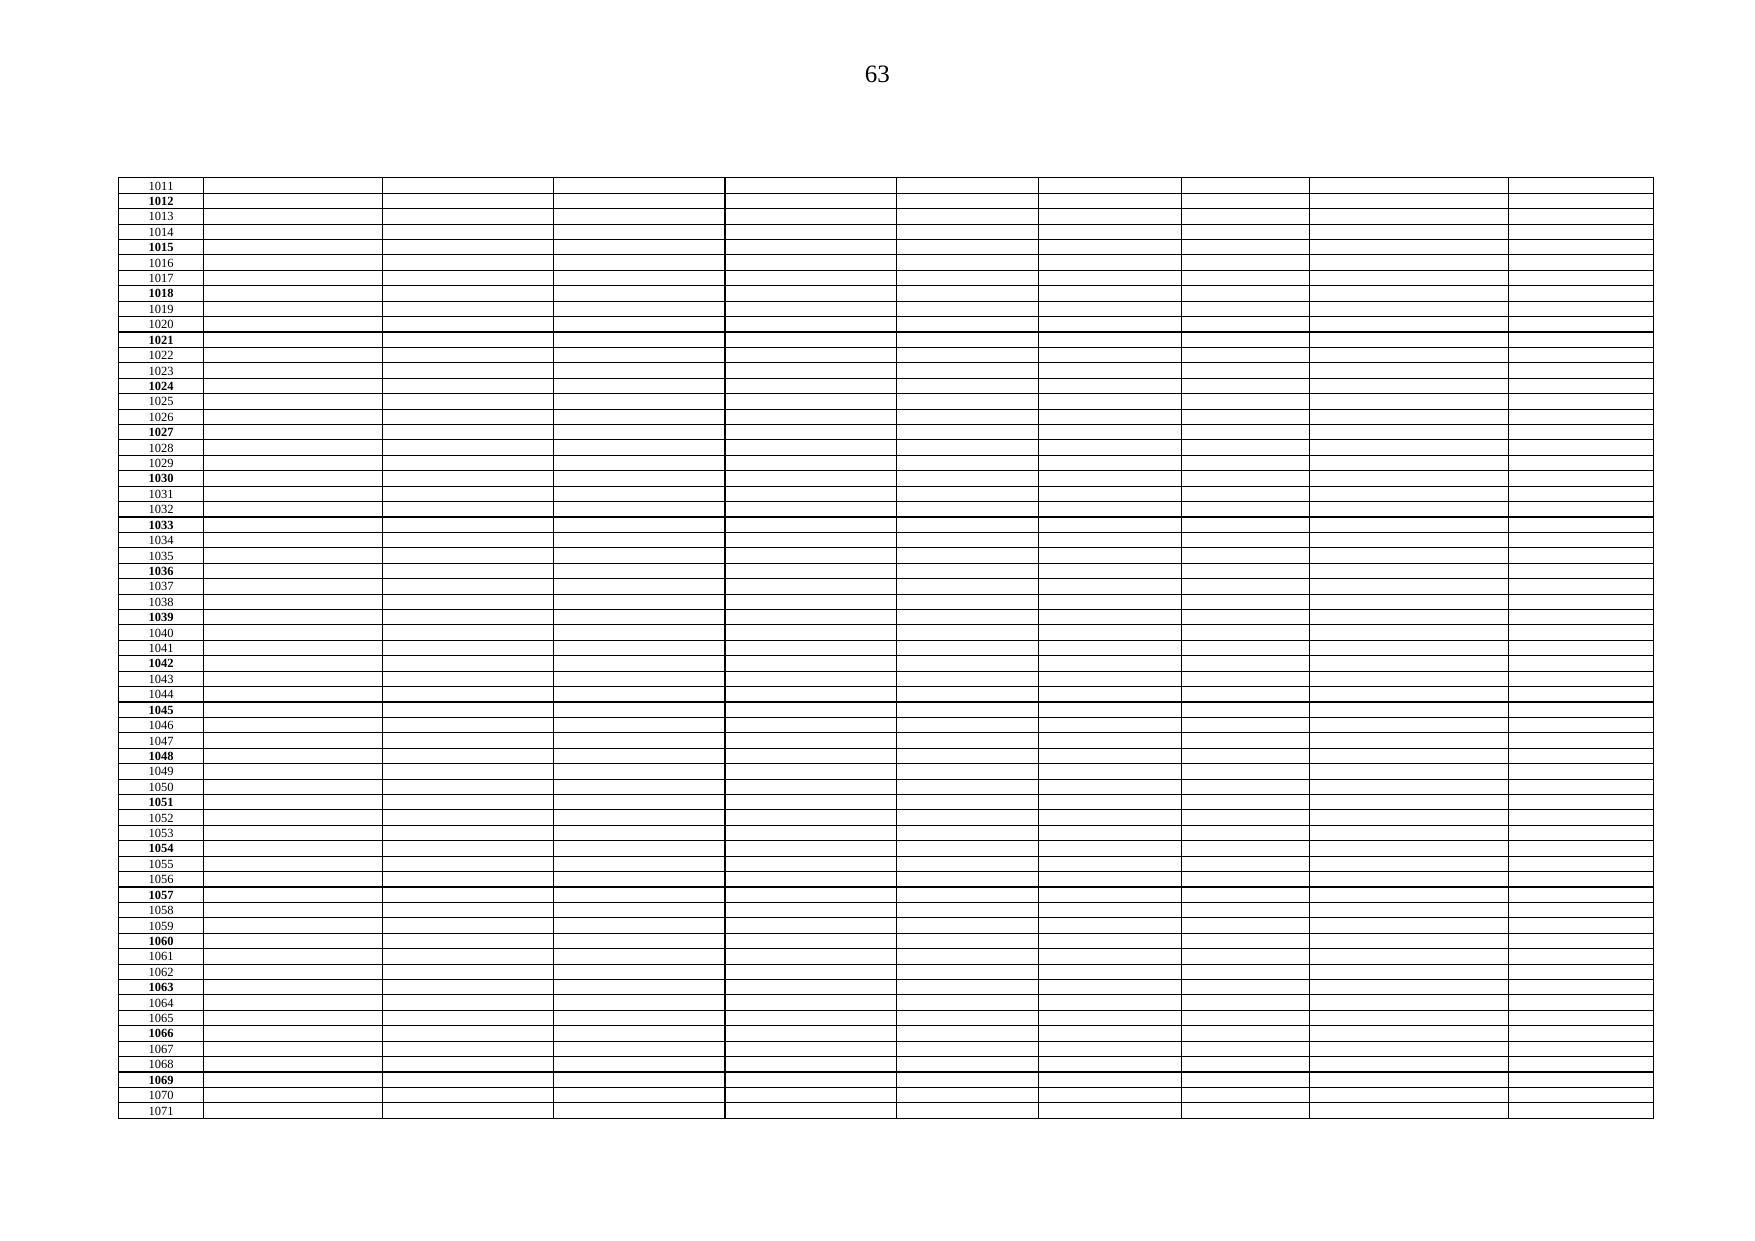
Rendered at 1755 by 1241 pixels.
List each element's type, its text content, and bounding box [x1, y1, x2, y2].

table_cell [897, 194, 1038, 208]
table_cell [383, 1011, 553, 1025]
table_cell [1310, 995, 1508, 1010]
table_cell [204, 672, 382, 686]
table_cell [204, 1073, 382, 1087]
table_cell 1030 [119, 471, 203, 486]
table_cell [1509, 1073, 1653, 1087]
table_cell [1509, 533, 1653, 547]
table_cell [1310, 1026, 1508, 1041]
table_cell [204, 841, 382, 856]
table_cell 1061 [119, 949, 203, 963]
table_cell 1036 [119, 564, 203, 578]
table_cell [1509, 857, 1653, 871]
table_cell [1509, 888, 1653, 902]
table_cell [383, 888, 553, 902]
table_cell [726, 934, 896, 948]
table_cell [204, 518, 382, 532]
table_cell 1026 [119, 410, 203, 424]
table_cell [1310, 949, 1508, 963]
table_cell [554, 610, 724, 624]
table_cell [1310, 225, 1508, 239]
table_cell 1022 [119, 348, 203, 362]
table_cell [726, 209, 896, 223]
table_cell 1055 [119, 857, 203, 871]
table_cell [1509, 625, 1653, 640]
table_cell 1017 [119, 271, 203, 285]
table_cell [204, 1042, 382, 1056]
table_cell [204, 271, 382, 285]
table_cell [1039, 703, 1181, 717]
table_cell [1509, 471, 1653, 486]
table_cell [554, 363, 724, 378]
table_cell [1182, 286, 1309, 301]
table_cell 1058 [119, 903, 203, 917]
table_cell [383, 625, 553, 640]
table_cell [1310, 255, 1508, 270]
table_cell [383, 995, 553, 1010]
table_cell 1063 [119, 980, 203, 994]
table_cell [1310, 410, 1508, 424]
table_cell [383, 333, 553, 347]
table_cell [1310, 749, 1508, 763]
table_cell [1039, 733, 1181, 748]
table_cell [1509, 394, 1653, 408]
table_cell [1509, 425, 1653, 439]
table_cell [1039, 780, 1181, 794]
table_cell 1028 [119, 440, 203, 455]
table_cell [1182, 502, 1309, 516]
table_cell [726, 949, 896, 963]
table_cell [1310, 1011, 1508, 1025]
table_cell [383, 410, 553, 424]
table_cell [1182, 995, 1309, 1010]
table_cell [1310, 502, 1508, 516]
table_cell [1039, 302, 1181, 316]
table_cell [383, 965, 553, 979]
table_cell [383, 810, 553, 825]
table_cell [1182, 764, 1309, 778]
table_cell [554, 888, 724, 902]
table_cell 1032 [119, 502, 203, 516]
table_cell [204, 502, 382, 516]
table_cell [897, 1088, 1038, 1102]
table_cell [1039, 687, 1181, 701]
table_cell [204, 302, 382, 316]
table_cell [1509, 1042, 1653, 1056]
table_cell [897, 379, 1038, 393]
table_cell [554, 780, 724, 794]
table_cell [1039, 857, 1181, 871]
table_cell [1509, 1057, 1653, 1071]
table_cell [204, 225, 382, 239]
table_cell [1039, 579, 1181, 593]
table_cell [1182, 487, 1309, 501]
table_cell [554, 425, 724, 439]
table_cell [1039, 918, 1181, 933]
table_cell [383, 502, 553, 516]
table_cell 1044 [119, 687, 203, 701]
table_cell [1182, 795, 1309, 809]
table_cell 1062 [119, 965, 203, 979]
table_cell [1310, 872, 1508, 886]
table_cell [1182, 656, 1309, 671]
table_cell [204, 934, 382, 948]
table_cell [897, 456, 1038, 470]
table_cell [1310, 440, 1508, 455]
table_cell [897, 286, 1038, 301]
table_cell [897, 363, 1038, 378]
table_cell [554, 903, 724, 917]
table_cell [1310, 379, 1508, 393]
table_cell [383, 595, 553, 609]
table_cell [1182, 595, 1309, 609]
table_cell [554, 178, 724, 193]
table_cell 1059 [119, 918, 203, 933]
table_cell [1509, 1026, 1653, 1041]
table_cell 1043 [119, 672, 203, 686]
table_cell [554, 1026, 724, 1041]
table_cell [383, 872, 553, 886]
table_cell [1509, 687, 1653, 701]
table_cell [383, 1088, 553, 1102]
table_cell [383, 255, 553, 270]
table_cell [1310, 718, 1508, 732]
table_cell [383, 1026, 553, 1041]
table_cell [1039, 718, 1181, 732]
table_cell [1182, 317, 1309, 331]
table_cell 1049 [119, 764, 203, 778]
table_cell [1182, 1042, 1309, 1056]
table_cell [897, 995, 1038, 1010]
table_cell [1039, 810, 1181, 825]
table_cell [1509, 1088, 1653, 1102]
table_cell [1039, 178, 1181, 193]
table_cell 1015 [119, 240, 203, 254]
table_cell [726, 178, 896, 193]
table_cell [1310, 1103, 1508, 1118]
table_cell [1509, 240, 1653, 254]
table_cell [897, 888, 1038, 902]
table_cell [1039, 440, 1181, 455]
table_cell [1310, 641, 1508, 655]
table_cell [383, 749, 553, 763]
table_cell [554, 194, 724, 208]
table_cell [1182, 1057, 1309, 1071]
table_cell 1037 [119, 579, 203, 593]
table_cell [726, 225, 896, 239]
table_cell [897, 302, 1038, 316]
table_cell [554, 564, 724, 578]
table_cell [1039, 533, 1181, 547]
table_cell [554, 518, 724, 532]
table_cell [383, 394, 553, 408]
table_cell [1310, 271, 1508, 285]
table_cell [383, 826, 553, 840]
table_cell 1054 [119, 841, 203, 856]
table_cell 1057 [119, 888, 203, 902]
table_cell 1016 [119, 255, 203, 270]
table_cell [383, 918, 553, 933]
table_cell [204, 1026, 382, 1041]
table_cell [1039, 1042, 1181, 1056]
table_cell 1056 [119, 872, 203, 886]
table_cell [1039, 271, 1181, 285]
table_cell [383, 379, 553, 393]
table_cell [1182, 425, 1309, 439]
table_cell [1039, 548, 1181, 563]
table_cell [1039, 903, 1181, 917]
table_cell [554, 795, 724, 809]
table_cell [1182, 780, 1309, 794]
table_cell [1182, 718, 1309, 732]
table_cell [1509, 518, 1653, 532]
table_cell [1310, 980, 1508, 994]
table_cell [1039, 487, 1181, 501]
table_cell [897, 841, 1038, 856]
table_cell [726, 687, 896, 701]
table_cell [726, 564, 896, 578]
table_cell [897, 733, 1038, 748]
table_cell [554, 672, 724, 686]
table_cell [1039, 240, 1181, 254]
table_cell [383, 733, 553, 748]
table_cell [897, 595, 1038, 609]
table_cell [1039, 456, 1181, 470]
table_cell [897, 502, 1038, 516]
table_cell [1509, 656, 1653, 671]
table_cell [383, 317, 553, 331]
table_cell [1039, 672, 1181, 686]
table_cell [383, 1073, 553, 1087]
table_cell [554, 965, 724, 979]
table_cell [383, 440, 553, 455]
table_cell [726, 533, 896, 547]
table_cell [204, 209, 382, 223]
table_cell [1182, 1103, 1309, 1118]
table_cell [1509, 363, 1653, 378]
table_cell [554, 595, 724, 609]
table_cell [726, 780, 896, 794]
table_cell [1039, 502, 1181, 516]
table_cell [1310, 1057, 1508, 1071]
table_cell [204, 764, 382, 778]
table_cell [204, 440, 382, 455]
table_cell [554, 502, 724, 516]
table_cell [204, 1103, 382, 1118]
table_cell [1509, 995, 1653, 1010]
table_cell [1182, 333, 1309, 347]
table_cell [1310, 579, 1508, 593]
table_cell [897, 641, 1038, 655]
table_cell 1042 [119, 656, 203, 671]
table_cell [1509, 703, 1653, 717]
table_cell [726, 610, 896, 624]
table_cell [554, 440, 724, 455]
table_cell [1509, 209, 1653, 223]
table_cell [1509, 672, 1653, 686]
table_cell [554, 995, 724, 1010]
table_cell 1039 [119, 610, 203, 624]
table_cell [897, 687, 1038, 701]
table_cell [1039, 795, 1181, 809]
table_cell [383, 780, 553, 794]
table_cell [726, 903, 896, 917]
table_cell [1310, 780, 1508, 794]
table_cell [383, 641, 553, 655]
table_cell [726, 440, 896, 455]
table_cell [383, 564, 553, 578]
table_cell [1310, 487, 1508, 501]
table_cell [897, 271, 1038, 285]
table_cell [554, 225, 724, 239]
table_cell 1050 [119, 780, 203, 794]
table_cell [383, 471, 553, 486]
table_cell [383, 209, 553, 223]
table_cell 1012 [119, 194, 203, 208]
table_cell [1039, 1011, 1181, 1025]
table_cell [897, 564, 1038, 578]
table_cell [1310, 1042, 1508, 1056]
table_cell [1310, 826, 1508, 840]
table_cell [1039, 1103, 1181, 1118]
table_cell [554, 1057, 724, 1071]
table_cell [726, 965, 896, 979]
table_cell [726, 255, 896, 270]
table_cell [1509, 271, 1653, 285]
table_cell [554, 579, 724, 593]
table_cell [1182, 949, 1309, 963]
table_cell [897, 1073, 1038, 1087]
table_cell [897, 826, 1038, 840]
table_cell [1310, 888, 1508, 902]
table_cell [1310, 1073, 1508, 1087]
table_cell [383, 487, 553, 501]
table_cell [1039, 949, 1181, 963]
table_cell [554, 934, 724, 948]
table_cell [1182, 271, 1309, 285]
table_cell [1182, 209, 1309, 223]
table_cell [726, 1103, 896, 1118]
table_cell [1039, 471, 1181, 486]
table_cell [897, 1026, 1038, 1041]
table_cell [383, 579, 553, 593]
table_cell [1039, 410, 1181, 424]
table_cell [726, 1057, 896, 1071]
table_cell [383, 1057, 553, 1071]
table_cell [383, 934, 553, 948]
table_cell [1039, 348, 1181, 362]
table_cell [204, 965, 382, 979]
table_cell [383, 225, 553, 239]
table_cell 1013 [119, 209, 203, 223]
table_cell [204, 918, 382, 933]
table_cell [204, 949, 382, 963]
table_cell [897, 579, 1038, 593]
table_cell [204, 1057, 382, 1071]
table_cell [1509, 348, 1653, 362]
table_cell [1310, 471, 1508, 486]
table_cell [554, 949, 724, 963]
table_cell [1509, 286, 1653, 301]
table_cell [554, 1073, 724, 1087]
table_cell [1182, 703, 1309, 717]
table_cell [383, 194, 553, 208]
table_cell [554, 687, 724, 701]
table_cell [1310, 595, 1508, 609]
table_cell [1310, 810, 1508, 825]
table_cell [383, 718, 553, 732]
table_cell [1509, 718, 1653, 732]
table_cell 1031 [119, 487, 203, 501]
table_cell [554, 533, 724, 547]
table_cell 1060 [119, 934, 203, 948]
table_cell [383, 178, 553, 193]
table_cell [204, 394, 382, 408]
table_cell [1310, 703, 1508, 717]
table_cell [554, 656, 724, 671]
table_cell [726, 363, 896, 378]
table_cell [383, 240, 553, 254]
table_cell [897, 872, 1038, 886]
table_cell 1020 [119, 317, 203, 331]
table_cell [726, 286, 896, 301]
table_cell [204, 995, 382, 1010]
table_cell [1310, 240, 1508, 254]
table_cell [897, 425, 1038, 439]
table_cell [1182, 178, 1309, 193]
table_cell [1182, 810, 1309, 825]
table_cell [1182, 533, 1309, 547]
table_cell [1509, 610, 1653, 624]
table_cell [1509, 934, 1653, 948]
table_cell [554, 625, 724, 640]
table_cell [554, 764, 724, 778]
table_cell [204, 533, 382, 547]
table_cell [1509, 872, 1653, 886]
table_cell [897, 934, 1038, 948]
table_cell [1182, 980, 1309, 994]
table_cell [204, 379, 382, 393]
table_cell [204, 471, 382, 486]
table_cell [726, 718, 896, 732]
table_cell [554, 410, 724, 424]
table_cell [726, 425, 896, 439]
table_cell [1509, 564, 1653, 578]
table_cell [383, 1103, 553, 1118]
table_cell [204, 333, 382, 347]
table_cell [897, 903, 1038, 917]
table_cell [1039, 209, 1181, 223]
table_cell [1039, 518, 1181, 532]
table_cell [1509, 780, 1653, 794]
table_cell [1310, 733, 1508, 748]
table_cell [1182, 826, 1309, 840]
table_cell [554, 810, 724, 825]
table_cell [1182, 194, 1309, 208]
table_cell [1310, 672, 1508, 686]
table_cell [1039, 625, 1181, 640]
table_cell [897, 810, 1038, 825]
table_cell [1509, 579, 1653, 593]
table_cell [1310, 764, 1508, 778]
table_cell [726, 826, 896, 840]
table_cell [1509, 965, 1653, 979]
table_cell [204, 286, 382, 301]
table_cell [726, 625, 896, 640]
table_cell [204, 749, 382, 763]
table_cell [726, 333, 896, 347]
table_cell [383, 363, 553, 378]
table_cell [726, 641, 896, 655]
table_cell [1509, 980, 1653, 994]
table_cell [897, 625, 1038, 640]
table_cell 1018 [119, 286, 203, 301]
table_cell [1182, 440, 1309, 455]
table_cell [1182, 302, 1309, 316]
table_cell [1509, 795, 1653, 809]
table_cell [897, 1103, 1038, 1118]
table_cell [383, 703, 553, 717]
table_cell [1310, 548, 1508, 563]
table_cell [554, 703, 724, 717]
table_cell 1071 [119, 1103, 203, 1118]
table_cell [726, 749, 896, 763]
table_cell [1509, 410, 1653, 424]
table_cell [1039, 1057, 1181, 1071]
table_cell [1310, 610, 1508, 624]
table_cell [1509, 302, 1653, 316]
table_cell [1039, 965, 1181, 979]
table_cell [1182, 610, 1309, 624]
table_cell [204, 641, 382, 655]
table_cell [726, 317, 896, 331]
table_cell [204, 980, 382, 994]
table_cell [1509, 903, 1653, 917]
table_cell [726, 518, 896, 532]
table_cell 1064 [119, 995, 203, 1010]
table_cell [383, 841, 553, 856]
table_cell [204, 348, 382, 362]
table_cell [1509, 487, 1653, 501]
table_cell [1509, 548, 1653, 563]
table_cell [204, 456, 382, 470]
table_cell [897, 918, 1038, 933]
table_cell [1182, 410, 1309, 424]
table_cell [1039, 379, 1181, 393]
table_cell [204, 595, 382, 609]
table_cell [726, 394, 896, 408]
table_cell [897, 410, 1038, 424]
table_cell [1310, 1088, 1508, 1102]
table_cell [726, 764, 896, 778]
table_cell [1310, 518, 1508, 532]
table_cell [1509, 225, 1653, 239]
table_cell [726, 1042, 896, 1056]
table_cell 1052 [119, 810, 203, 825]
table_cell [204, 795, 382, 809]
table_cell [383, 764, 553, 778]
table_cell [1310, 687, 1508, 701]
table_cell [554, 1042, 724, 1056]
table_cell [1509, 1011, 1653, 1025]
table_cell [554, 548, 724, 563]
table_cell [1182, 379, 1309, 393]
table_cell [726, 888, 896, 902]
table_cell [204, 903, 382, 917]
table_cell [726, 672, 896, 686]
table_cell [1310, 903, 1508, 917]
table_cell [1039, 286, 1181, 301]
table_cell [1509, 841, 1653, 856]
table_cell [204, 703, 382, 717]
table_cell [554, 271, 724, 285]
table_cell [1182, 918, 1309, 933]
table_cell [554, 641, 724, 655]
table_cell [1039, 826, 1181, 840]
table_cell [1039, 317, 1181, 331]
table_cell [726, 995, 896, 1010]
table_cell [897, 749, 1038, 763]
table_cell [383, 857, 553, 871]
table_cell [726, 980, 896, 994]
table_cell [204, 718, 382, 732]
table_cell [554, 826, 724, 840]
table_cell [897, 1057, 1038, 1071]
table_cell [1509, 456, 1653, 470]
table_cell [726, 271, 896, 285]
table_cell [1509, 918, 1653, 933]
table_cell [554, 749, 724, 763]
table_cell [204, 687, 382, 701]
table_cell [726, 857, 896, 871]
table_cell 1034 [119, 533, 203, 547]
table_cell [1182, 672, 1309, 686]
table_cell [1182, 641, 1309, 655]
table_cell [1039, 980, 1181, 994]
table_cell [1310, 194, 1508, 208]
table_cell [1182, 225, 1309, 239]
table_cell [1039, 564, 1181, 578]
table_cell [1182, 1011, 1309, 1025]
table_cell [897, 209, 1038, 223]
table_cell [383, 687, 553, 701]
table_cell [1039, 610, 1181, 624]
table_cell [897, 1011, 1038, 1025]
table_cell [897, 518, 1038, 532]
table_cell 1011 [119, 178, 203, 193]
table_cell [554, 487, 724, 501]
table_cell [726, 456, 896, 470]
table_cell [1182, 471, 1309, 486]
table_cell [726, 872, 896, 886]
table_cell [1310, 348, 1508, 362]
table_cell [897, 333, 1038, 347]
table_cell [1310, 965, 1508, 979]
table_cell [383, 980, 553, 994]
table_cell [726, 1073, 896, 1087]
table_cell [1182, 255, 1309, 270]
table_cell [554, 317, 724, 331]
table_cell 1025 [119, 394, 203, 408]
table_cell [1182, 456, 1309, 470]
table_cell [726, 240, 896, 254]
table_cell [204, 872, 382, 886]
table_cell [1509, 641, 1653, 655]
table_cell [1039, 934, 1181, 948]
table_cell [1310, 656, 1508, 671]
table_cell [1310, 918, 1508, 933]
table_cell [1182, 548, 1309, 563]
table_cell [1509, 764, 1653, 778]
table_cell [204, 240, 382, 254]
table_cell [897, 610, 1038, 624]
table_cell [554, 255, 724, 270]
table_cell [1182, 857, 1309, 871]
table_cell [897, 965, 1038, 979]
table_cell [726, 595, 896, 609]
table_cell [897, 780, 1038, 794]
table_cell [1039, 764, 1181, 778]
table_cell [1182, 749, 1309, 763]
table_cell [1182, 872, 1309, 886]
table_cell [383, 302, 553, 316]
table_cell [204, 194, 382, 208]
table_cell [554, 733, 724, 748]
table_cell 1051 [119, 795, 203, 809]
table_cell [726, 487, 896, 501]
table_cell [1310, 302, 1508, 316]
table_cell [1039, 394, 1181, 408]
table_cell 1046 [119, 718, 203, 732]
table_cell [1310, 333, 1508, 347]
table_cell [897, 533, 1038, 547]
table_cell [1310, 209, 1508, 223]
table_cell [897, 178, 1038, 193]
table_cell [1182, 625, 1309, 640]
table_cell [726, 1088, 896, 1102]
table_cell [897, 949, 1038, 963]
table_cell [204, 178, 382, 193]
table_cell [726, 348, 896, 362]
table_cell [1310, 857, 1508, 871]
table_cell [1509, 178, 1653, 193]
table_cell [726, 410, 896, 424]
table_cell [1310, 934, 1508, 948]
table_cell 1053 [119, 826, 203, 840]
table_cell [1509, 595, 1653, 609]
table_cell [1039, 194, 1181, 208]
table_cell [204, 888, 382, 902]
table_cell 1033 [119, 518, 203, 532]
table_cell [897, 471, 1038, 486]
table_cell [1039, 841, 1181, 856]
table_cell [726, 1011, 896, 1025]
table_cell [897, 240, 1038, 254]
table_cell [1310, 533, 1508, 547]
table_cell [383, 271, 553, 285]
table_cell [554, 394, 724, 408]
table_cell [1310, 178, 1508, 193]
table_cell [897, 764, 1038, 778]
table_cell [383, 518, 553, 532]
table_cell [726, 656, 896, 671]
table_cell [1182, 888, 1309, 902]
table_cell [554, 918, 724, 933]
table_cell [1039, 656, 1181, 671]
table_cell [1310, 625, 1508, 640]
table_cell [1509, 733, 1653, 748]
table_cell [897, 255, 1038, 270]
table_cell [726, 733, 896, 748]
table_cell [1310, 425, 1508, 439]
table_cell [554, 348, 724, 362]
table_cell [897, 348, 1038, 362]
table_cell [1509, 502, 1653, 516]
table_cell [1509, 333, 1653, 347]
table_cell [204, 810, 382, 825]
table_cell [554, 240, 724, 254]
table_cell [1039, 425, 1181, 439]
table_cell [1310, 456, 1508, 470]
table_cell 1040 [119, 625, 203, 640]
table_cell [204, 363, 382, 378]
table_cell [1509, 949, 1653, 963]
table_cell [1182, 1026, 1309, 1041]
table_cell 1038 [119, 595, 203, 609]
table_cell [1509, 379, 1653, 393]
table_cell 1027 [119, 425, 203, 439]
table_cell [383, 795, 553, 809]
table_cell [204, 656, 382, 671]
table_cell [204, 548, 382, 563]
table_cell [897, 795, 1038, 809]
table_cell [554, 841, 724, 856]
table_cell [204, 780, 382, 794]
table_cell [1182, 903, 1309, 917]
table_cell [1182, 965, 1309, 979]
table_cell [554, 471, 724, 486]
table_cell [554, 980, 724, 994]
table_cell [1310, 564, 1508, 578]
table_cell [897, 548, 1038, 563]
table_cell [726, 795, 896, 809]
table_cell [1310, 394, 1508, 408]
table_cell [897, 857, 1038, 871]
table_cell [1039, 749, 1181, 763]
table_cell [897, 672, 1038, 686]
table_cell [554, 333, 724, 347]
table_cell 1019 [119, 302, 203, 316]
table_cell [554, 857, 724, 871]
table_cell 1014 [119, 225, 203, 239]
table_cell [1039, 872, 1181, 886]
table_cell [554, 1011, 724, 1025]
table_cell [726, 703, 896, 717]
table_cell 1047 [119, 733, 203, 748]
table_cell [383, 610, 553, 624]
table_cell [1310, 317, 1508, 331]
table_cell 1070 [119, 1088, 203, 1102]
table_cell [383, 425, 553, 439]
table_cell [726, 918, 896, 933]
table_cell [1039, 595, 1181, 609]
table_cell 1024 [119, 379, 203, 393]
table_cell [897, 440, 1038, 455]
table_cell [1182, 348, 1309, 362]
table_cell [1039, 255, 1181, 270]
table_cell [383, 286, 553, 301]
table_cell [1182, 687, 1309, 701]
table_cell [1182, 240, 1309, 254]
table_cell [1509, 255, 1653, 270]
table_cell [897, 225, 1038, 239]
table_cell [383, 456, 553, 470]
table_cell 1066 [119, 1026, 203, 1041]
table_cell [1182, 363, 1309, 378]
table_cell 1045 [119, 703, 203, 717]
table_cell [1182, 841, 1309, 856]
table_cell [204, 826, 382, 840]
table_cell [1039, 363, 1181, 378]
table_cell [726, 841, 896, 856]
table_cell [1509, 749, 1653, 763]
table_cell [897, 394, 1038, 408]
table_cell [383, 548, 553, 563]
table_cell [204, 564, 382, 578]
table_cell 1067 [119, 1042, 203, 1056]
table_cell [554, 209, 724, 223]
table_cell [383, 1042, 553, 1056]
table_cell [383, 949, 553, 963]
table_cell [1509, 1103, 1653, 1118]
table_cell [1182, 1088, 1309, 1102]
table_cell [204, 425, 382, 439]
table_cell [554, 456, 724, 470]
table_cell 1048 [119, 749, 203, 763]
table_cell [1039, 1088, 1181, 1102]
table_cell [1039, 995, 1181, 1010]
table_cell [554, 379, 724, 393]
table_cell [897, 656, 1038, 671]
table_cell 1065 [119, 1011, 203, 1025]
table_cell [1182, 579, 1309, 593]
table_cell [897, 317, 1038, 331]
table_cell [1509, 826, 1653, 840]
table_cell [1182, 733, 1309, 748]
table_cell [554, 302, 724, 316]
table_cell [383, 533, 553, 547]
table_cell [204, 317, 382, 331]
table_cell [383, 656, 553, 671]
table_cell [1182, 1073, 1309, 1087]
table_cell [726, 548, 896, 563]
table_cell [383, 672, 553, 686]
table_cell [726, 1026, 896, 1041]
table_cell 1041 [119, 641, 203, 655]
table_cell [383, 903, 553, 917]
table_cell [1310, 795, 1508, 809]
table_cell [1310, 841, 1508, 856]
table_cell [1182, 518, 1309, 532]
table_cell [1509, 810, 1653, 825]
table_cell [1509, 194, 1653, 208]
table_cell [1182, 394, 1309, 408]
table_cell [726, 502, 896, 516]
table_cell [204, 857, 382, 871]
table_cell [204, 733, 382, 748]
table_cell [554, 718, 724, 732]
table_cell [204, 255, 382, 270]
table_cell [897, 718, 1038, 732]
table_cell 1069 [119, 1073, 203, 1087]
table_cell [1039, 1026, 1181, 1041]
table_cell [1310, 286, 1508, 301]
table_cell [204, 625, 382, 640]
table_cell [726, 194, 896, 208]
table_cell [1182, 564, 1309, 578]
table_cell [204, 487, 382, 501]
table_cell [554, 872, 724, 886]
table_cell [897, 703, 1038, 717]
table_cell [726, 579, 896, 593]
table_cell [554, 1088, 724, 1102]
table_cell 1021 [119, 333, 203, 347]
table_cell [1039, 333, 1181, 347]
table_cell [204, 610, 382, 624]
table_cell 1029 [119, 456, 203, 470]
table_cell [1182, 934, 1309, 948]
table_cell [204, 410, 382, 424]
table_cell [897, 980, 1038, 994]
table_cell [1039, 1073, 1181, 1087]
table_cell [204, 579, 382, 593]
table_cell [1039, 888, 1181, 902]
table_cell 1023 [119, 363, 203, 378]
table_cell [1509, 317, 1653, 331]
table_cell [726, 302, 896, 316]
table_cell [204, 1088, 382, 1102]
table_cell [554, 286, 724, 301]
table_cell [204, 1011, 382, 1025]
table_cell [726, 471, 896, 486]
table_cell 1068 [119, 1057, 203, 1071]
table_cell [554, 1103, 724, 1118]
table_cell [897, 1042, 1038, 1056]
table_cell [726, 810, 896, 825]
table_cell [1039, 225, 1181, 239]
table_cell [726, 379, 896, 393]
table_cell 1035 [119, 548, 203, 563]
table_cell [1310, 363, 1508, 378]
table_cell [383, 348, 553, 362]
table_cell [897, 487, 1038, 501]
table_cell [1509, 440, 1653, 455]
table_cell [1039, 641, 1181, 655]
